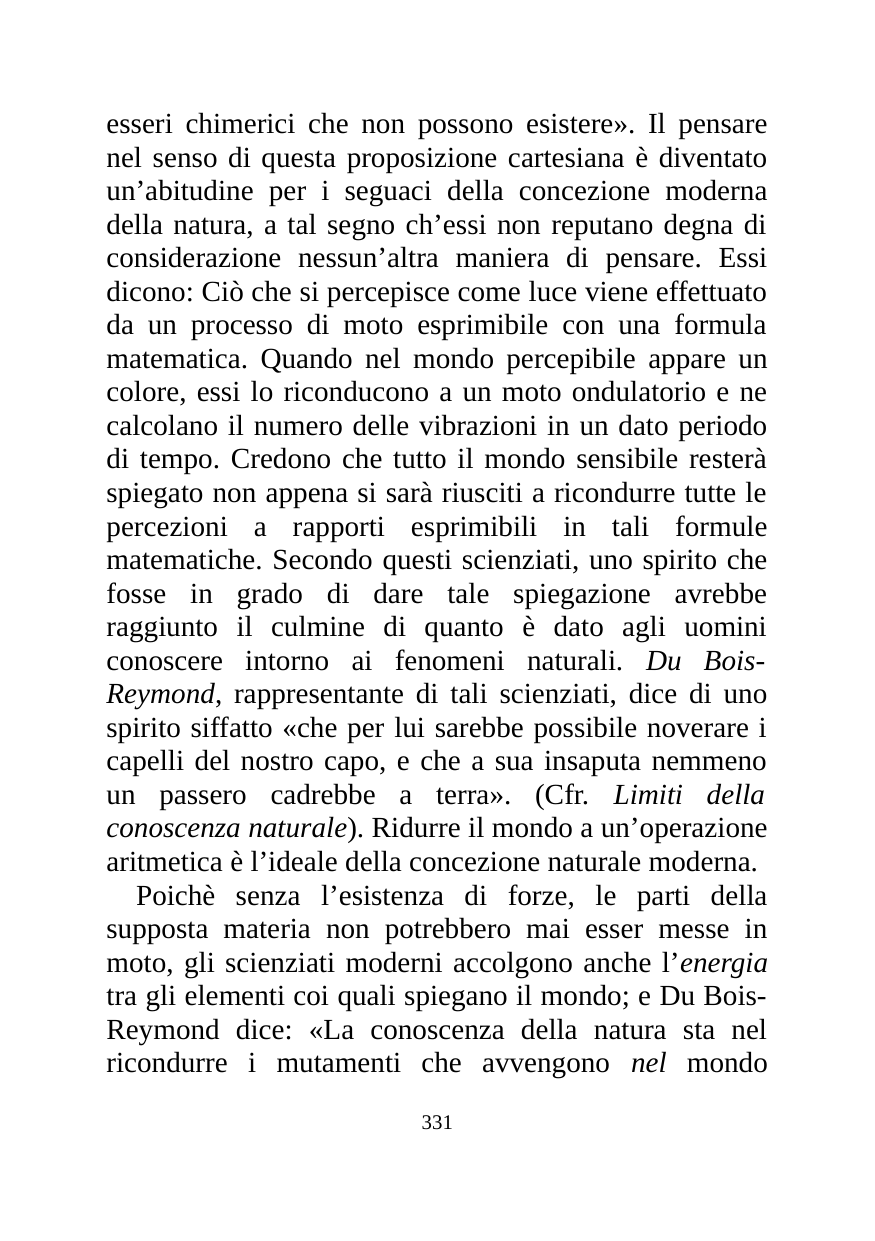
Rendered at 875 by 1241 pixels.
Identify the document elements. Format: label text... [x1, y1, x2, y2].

text Poichè senza l’esistenza di forze, le parti della supposta materia non potrebbero mai esser messe in moto, gli scienziati moderni accolgono anche l’energia tra gli elementi coi quali spiegano il mondo; e Du Bois-Reymond dice: «La conoscenza della natura sta nel ricondurre i mutamenti che avvengono nel mondo [106, 878, 768, 1079]
text esseri chimerici che non possono esistere». Il pensare nel senso di questa proposizione cartesiana è diventato un’abitudine per i seguaci della concezione moderna della natura, a tal segno ch’essi non reputano degna di considerazione nessun’altra maniera di pensare. Essi dicono: Ciò che si percepisce come luce viene effettuato da un processo di moto esprimibile con una formula matematica. Quando nel mondo percepibile appare un colore, essi lo riconducono a un moto ondulatorio e ne calcolano il numero delle vibrazioni in un dato periodo di tempo. Credono che tutto il mondo sensibile resterà spiegato non appena si sarà riusciti a ricondurre tutte le percezioni a rapporti esprimibili in tali formule matematiche. Secondo questi scienziati, uno spirito che fosse in grado di dare tale spiegazione avrebbe raggiunto il culmine di quanto è dato agli uomini conoscere intorno ai fenomeni naturali. Du Bois-Reymond, rappresentante di tali scienziati, dice di uno spirito siffatto «che per lui sarebbe possibile noverare i capelli del nostro capo, e che a sua insaputa nemmeno un passero cadrebbe a terra». (Cfr. Limiti della conoscenza naturale). Ridurre il mondo a un’operazione aritmetica è l’ideale della concezione naturale moderna. [106, 106, 768, 878]
